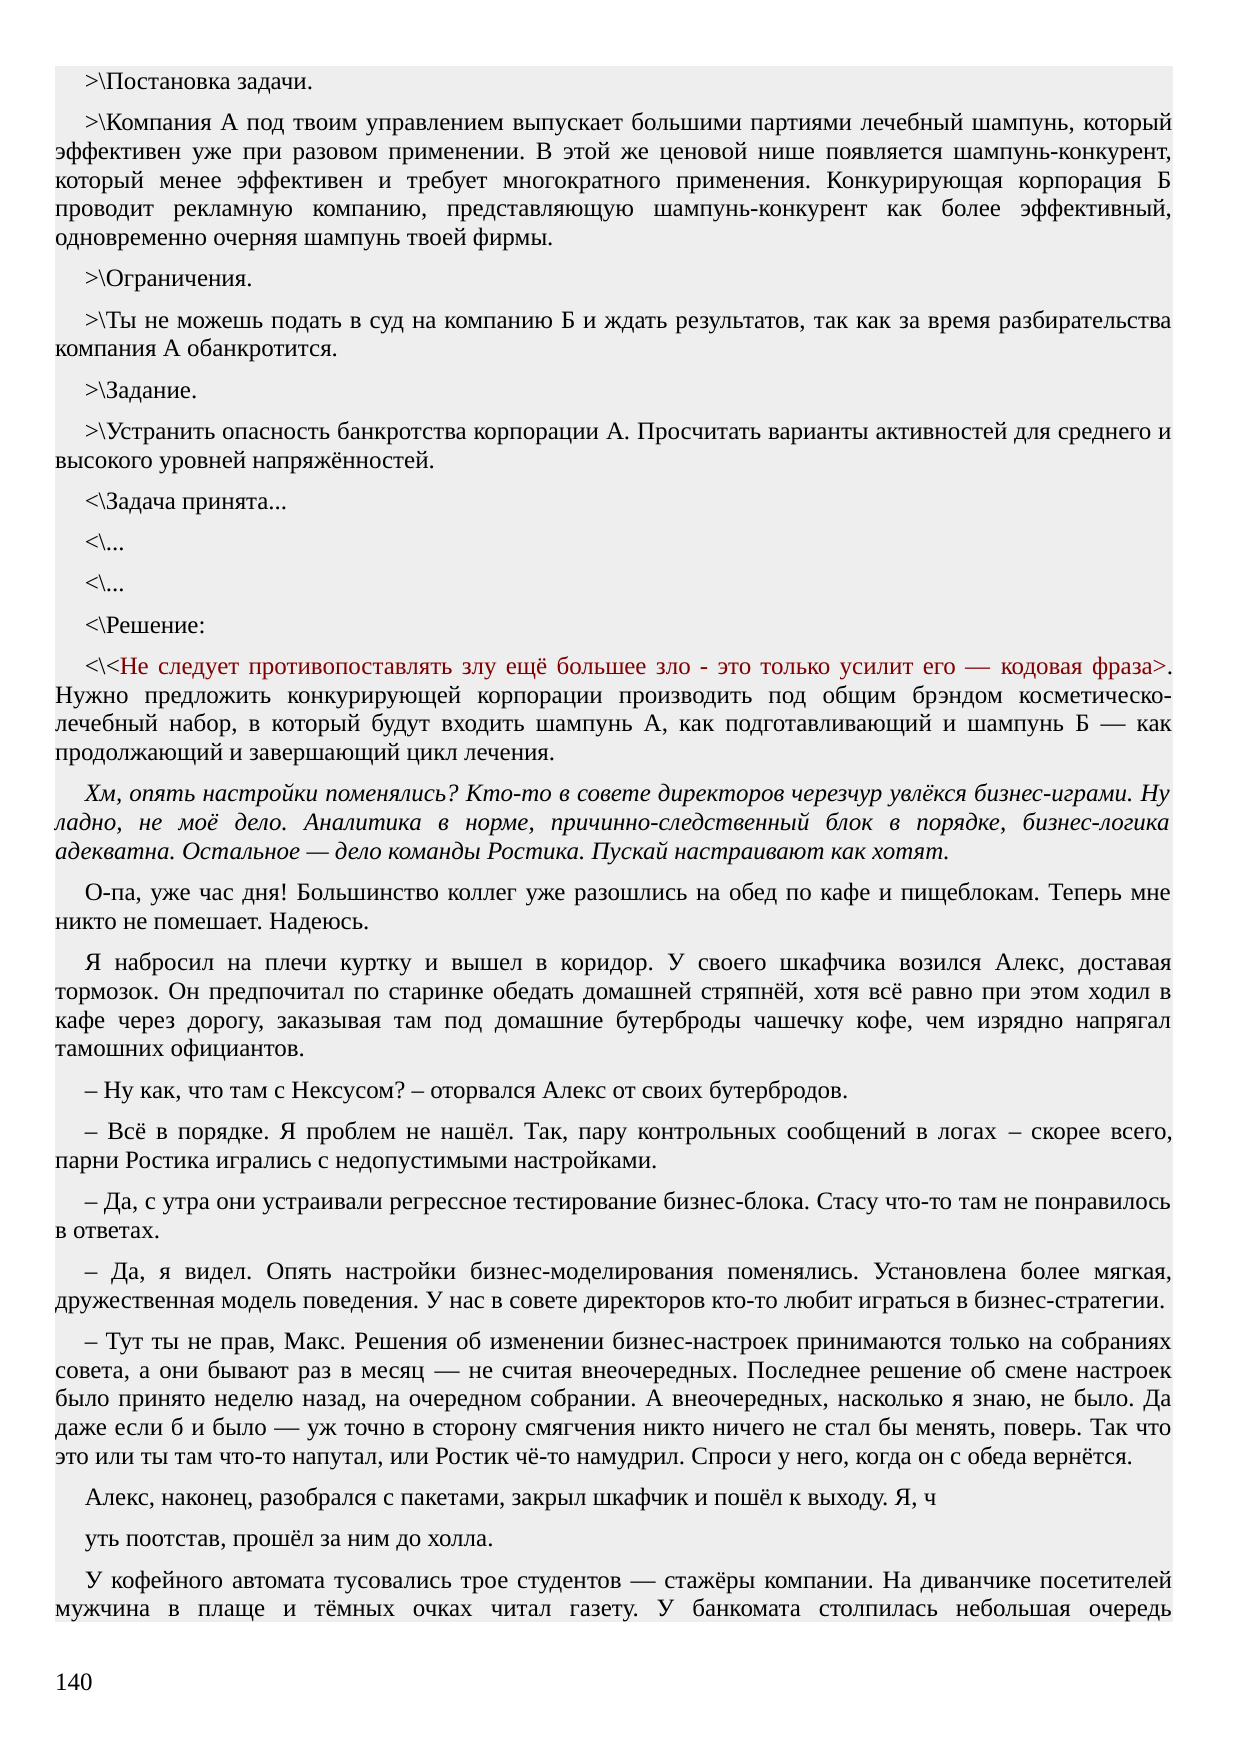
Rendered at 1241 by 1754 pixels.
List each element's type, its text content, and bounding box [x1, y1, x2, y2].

text – Тут ты не прав, Макс. Решения об изменении бизнес-настроек принимаются только на собраниях совета, а они бывают раз в месяц — не считая внеочередных. Последнее решение об смене настроек было принято неделю назад, на очередном собрании. А внеочередных, насколько я знаю, не было. Да даже если б и было — уж точно в сторону смягчения никто ничего не стал бы менять, поверь. Так что это или ты там что-то напутал, или Ростик чё-то намудрил. Спроси у него, когда он с обеда вернётся. [55, 1326, 1173, 1470]
text <\Задача принята... [55, 486, 1173, 515]
text >\Задание. [55, 375, 1173, 403]
text – Да, я видел. Опять настройки бизнес-моделирования поменялись. Установлена более мягкая, дружественная модель поведения. У нас в совете директоров кто-то любит играться в бизнес-стратегии. [55, 1256, 1173, 1313]
text >\Постановка задачи. [55, 66, 1173, 95]
text Хм, опять настройки поменялись? Кто-то в совете директоров черезчур увлёкся бизнес-играми. Ну ладно, не моё дело. Аналитика в норме, причинно-следственный блок в порядке, бизнес-логика адекватна. Остальное — дело команды Ростика. Пускай настраивают как хотят. [55, 778, 1173, 865]
text <\<Не следует противопоставлять злу ещё большее зло - это только усилит его — кодовая фраза>. Нужно предложить конкурирующей корпорации производить под общим брэндом косметическо-лечебный набор, в который будут входить шампунь А, как подготавливающий и шампунь Б — как продолжающий и завершающий цикл лечения. [55, 651, 1173, 766]
text >\Устранить опасность банкротства корпорации А. Просчитать варианты активностей для среднего и высокого уровней напряжённостей. [55, 416, 1173, 473]
text >\Ограничения. [55, 263, 1173, 292]
text О-па, уже час дня! Большинство коллег уже разошлись на обед по кафе и пищеблокам. Теперь мне никто не помешает. Надеюсь. [55, 877, 1173, 935]
text – Ну как, что там с Нексусом? – оторвался Алекс от своих бутербродов. [55, 1075, 1173, 1103]
text <\Решение: [55, 610, 1173, 638]
text >\Ты не можешь подать в суд на компанию Б и ждать результатов, так как за время разбирательства компания А обанкротится. [55, 305, 1173, 362]
text Алекс, наконец, разобрался с пакетами, закрыл шкафчик и пошёл к выходу. Я, ч [55, 1482, 1173, 1511]
text – Всё в порядке. Я проблем не нашёл. Так, пару контрольных сообщений в логах – скорее всего, парни Ростика игрались с недопустимыми настройками. [55, 1116, 1173, 1173]
text <\... [55, 568, 1173, 597]
text – Да, с утра они устраивали регрессное тестирование бизнес-блока. Стасу что-то там не понравилось в ответах. [55, 1186, 1173, 1243]
text уть поотстав, прошёл за ним до холла. [55, 1523, 1173, 1552]
text <\... [55, 527, 1173, 556]
text >\Компания А под твоим управлением выпускает большими партиями лечебный шампунь, который эффективен уже при разовом применении. В этой же ценовой нише появляется шампунь-конкурент, который менее эффективен и требует многократного применения. Конкурирующая корпорация Б проводит рекламную компанию, представляющую шампунь-конкурент как более эффективный, одновременно очерняя шампунь твоей фирмы. [55, 107, 1173, 251]
text Я набросил на плечи куртку и вышел в коридор. У своего шкафчика возился Алекс, доставая тормозок. Он предпочитал по старинке обедать домашней стряпнёй, хотя всё равно при этом ходил в кафе через дорогу, заказывая там под домашние бутерброды чашечку кофе, чем изрядно напрягал тамошних официантов. [55, 947, 1173, 1062]
text У кофейного автомата тусовались трое студентов — стажёры компании. На диванчике посетителей мужчина в плаще и тёмных очках читал газету. У банкомата столпилась небольшая очередь [55, 1565, 1173, 1622]
